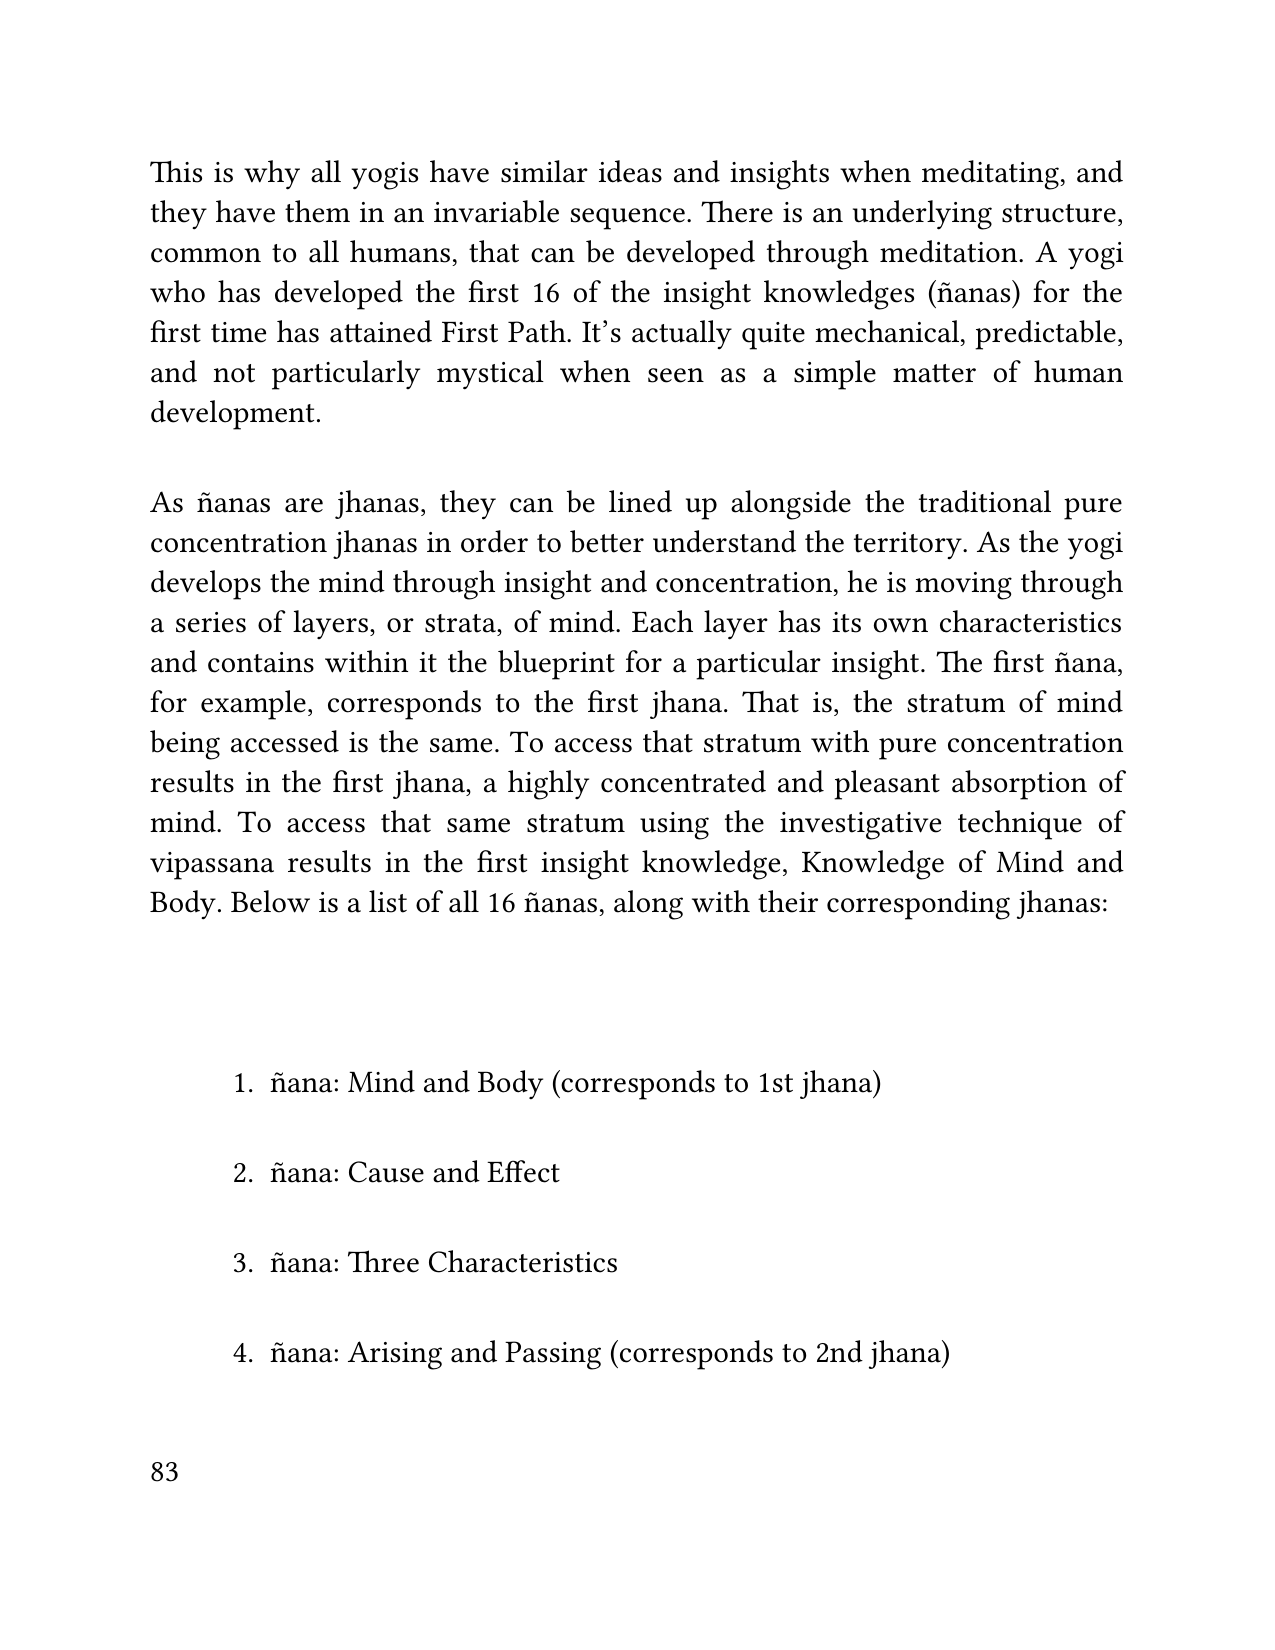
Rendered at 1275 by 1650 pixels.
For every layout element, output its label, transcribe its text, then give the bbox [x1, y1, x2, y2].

text As ñanas are jhanas, they can be lined up alongside the traditional pure concentration jhanas in order to better understand the territory. As the yogi develops the mind through insight and concentration, he is moving through a series of layers, or strata, of mind. Each layer has its own characteristics and contains within it the blueprint for a particular insight. The first ñana, for example, corresponds to the first jhana. That is, the stratum of mind being accessed is the same. To access that stratum with pure concentration results in the first jhana, a highly concentrated and pleasant absorption of mind. To access that same stratum using the investigative technique of vipassana results in the first insight knowledge, Knowledge of Mind and Body. Below is a list of all 16 ñanas, along with their corresponding jhanas: [150, 480, 1125, 920]
list ñana: Three Characteristics [232, 1240, 1125, 1280]
list ñana: Mind and Body (corresponds to 1st jhana) [232, 1060, 1125, 1100]
list ñana: Cause and Effect [232, 1150, 1125, 1190]
text This is why all yogis have similar ideas and insights when meditating, and they have them in an invariable sequence. There is an underlying structure, common to all humans, that can be developed through meditation. A yogi who has developed the first 16 of the insight knowledges (ñanas) for the first time has attained First Path. It’s actually quite mechanical, predictable, and not particularly mystical when seen as a simple matter of human development. [150, 150, 1125, 430]
list ñana: Arising and Passing (corresponds to 2nd jhana) [232, 1330, 1125, 1370]
